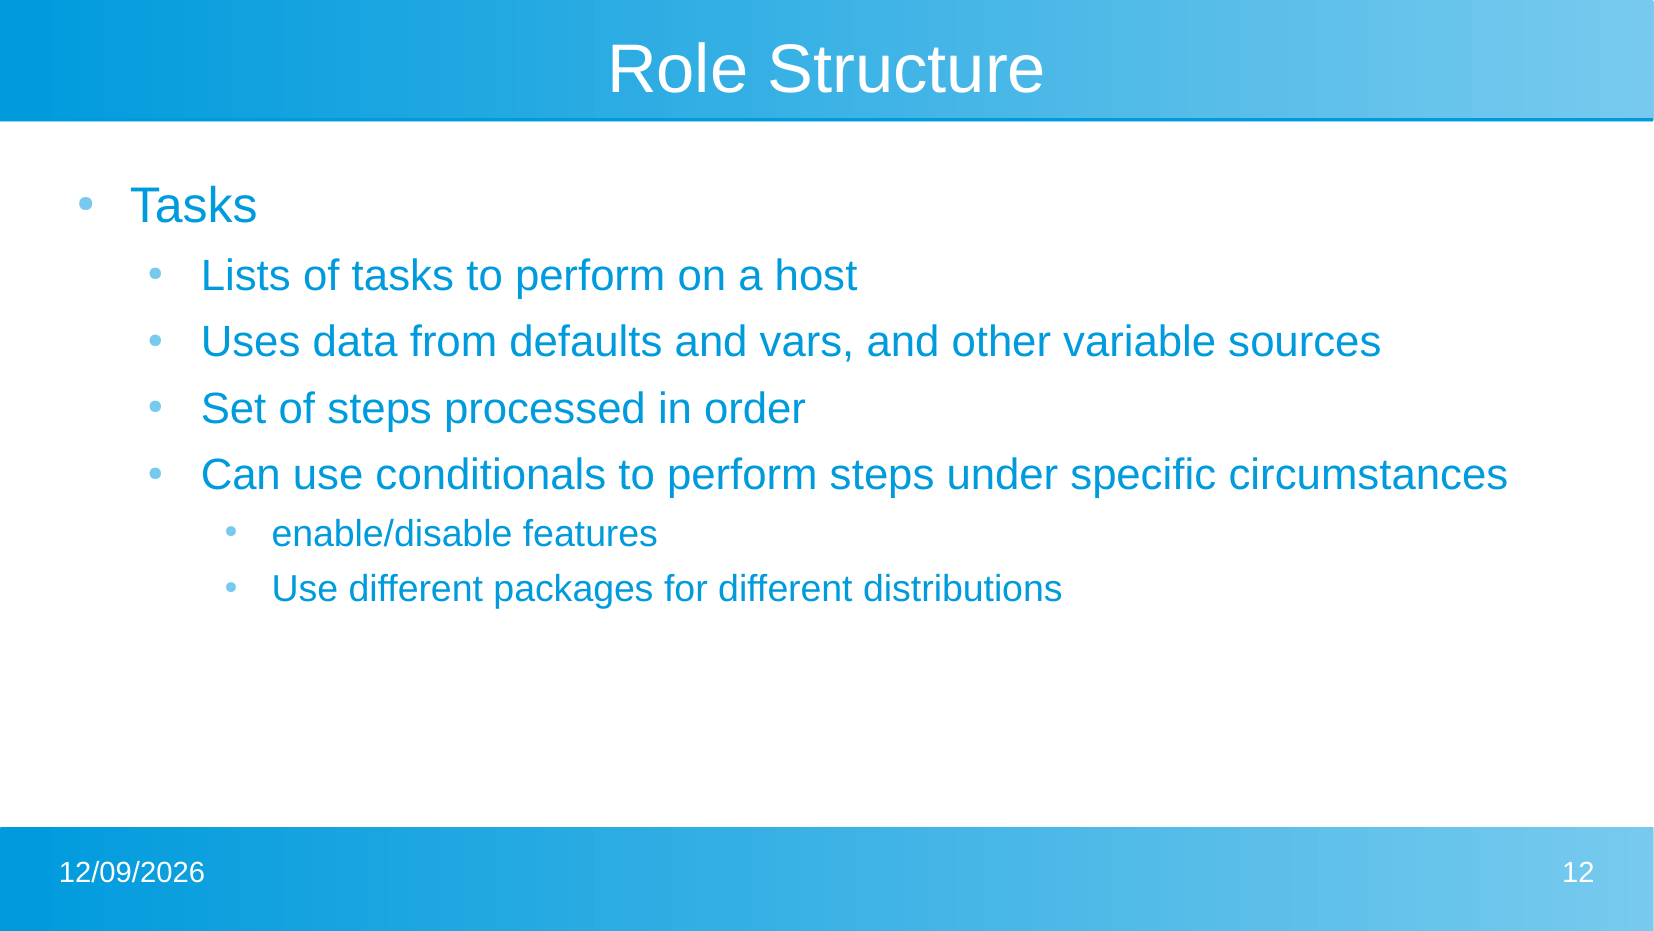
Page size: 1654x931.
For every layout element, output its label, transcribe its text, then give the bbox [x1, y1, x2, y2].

title Role Structure [59, 29, 1595, 108]
list Tasks Lists of tasks to perform on a host Uses data from defaults and vars, and other variable sources Set of steps processed in order Can use conditionals to perform steps under specific circumstances enable/disable features Use different packages for different distributions [59, 177, 1595, 768]
